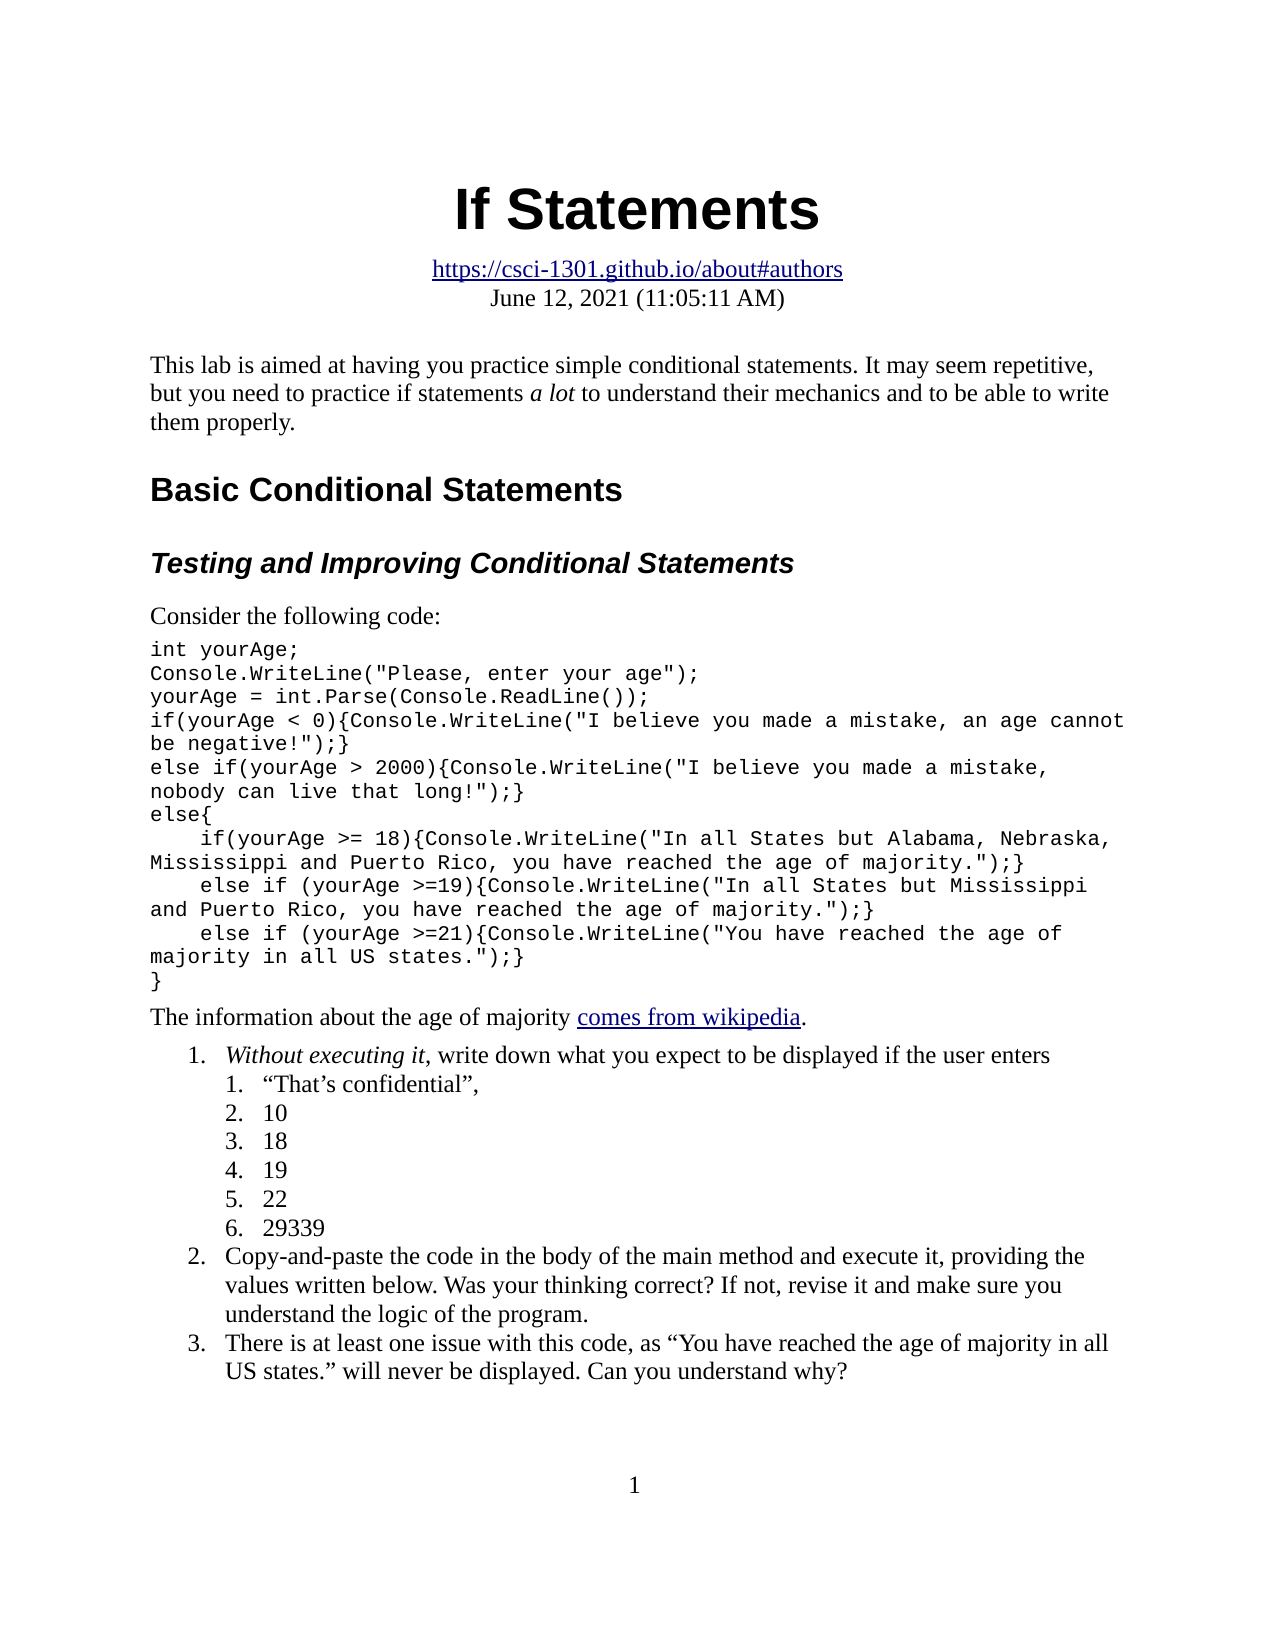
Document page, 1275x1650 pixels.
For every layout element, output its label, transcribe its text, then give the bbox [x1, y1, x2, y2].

text else if(yourAge > 2000){Console.WriteLine("I believe you made a mistake, nobody can live that long!");} [150, 757, 1125, 804]
list There is at least one issue with this code, as “You have reached the age of majority in all US states.” will never be displayed. Can you understand why? [187, 1328, 1125, 1385]
text Consider the following code: [150, 601, 1125, 630]
list Without executing it, write down what you expect to be displayed if the user enters [187, 1040, 1125, 1069]
list Copy-and-paste the code in the body of the main method and execute it, providing the values written below. Was your thinking correct? If not, revise it and make sure you understand the logic of the program. [187, 1241, 1125, 1328]
list 10 [225, 1098, 1125, 1126]
text if(yourAge >= 18){Console.WriteLine("In all States but Alabama, Nebraska, Mississippi and Puerto Rico, you have reached the age of majority.");} [150, 828, 1125, 875]
title If Statements [150, 175, 1125, 242]
subtitle Testing and Improving Conditional Statements [150, 546, 1125, 580]
text else if (yourAge >=21){Console.WriteLine("You have reached the age of majority in all US states.");} [150, 923, 1125, 970]
subtitle Basic Conditional Statements [150, 470, 1125, 509]
list 22 [225, 1184, 1125, 1213]
text int yourAge; [150, 639, 1125, 662]
list 19 [225, 1155, 1125, 1184]
text } [150, 970, 1125, 993]
list “That’s confidential”, [225, 1069, 1125, 1098]
text This lab is aimed at having you practice simple conditional statements. It may seem repetitive, but you need to practice if statements a lot to understand their mechanics and to be able to write them properly. [150, 350, 1125, 436]
text else{ [150, 804, 1125, 828]
text yourAge = int.Parse(Console.ReadLine()); [150, 686, 1125, 710]
list 29339 [225, 1213, 1125, 1241]
text if(yourAge < 0){Console.WriteLine("I believe you made a mistake, an age cannot be negative!");} [150, 710, 1125, 757]
text The information about the age of majority comes from wikipedia. [150, 1002, 1125, 1031]
text https://csci-1301.github.io/about#authors [150, 254, 1125, 283]
list 18 [225, 1126, 1125, 1155]
text June 12, 2021 (11:05:11 AM) [150, 283, 1125, 312]
text Console.WriteLine("Please, enter your age"); [150, 662, 1125, 686]
text else if (yourAge >=19){Console.WriteLine("In all States but Mississippi and Puerto Rico, you have reached the age of majority.");} [150, 875, 1125, 923]
